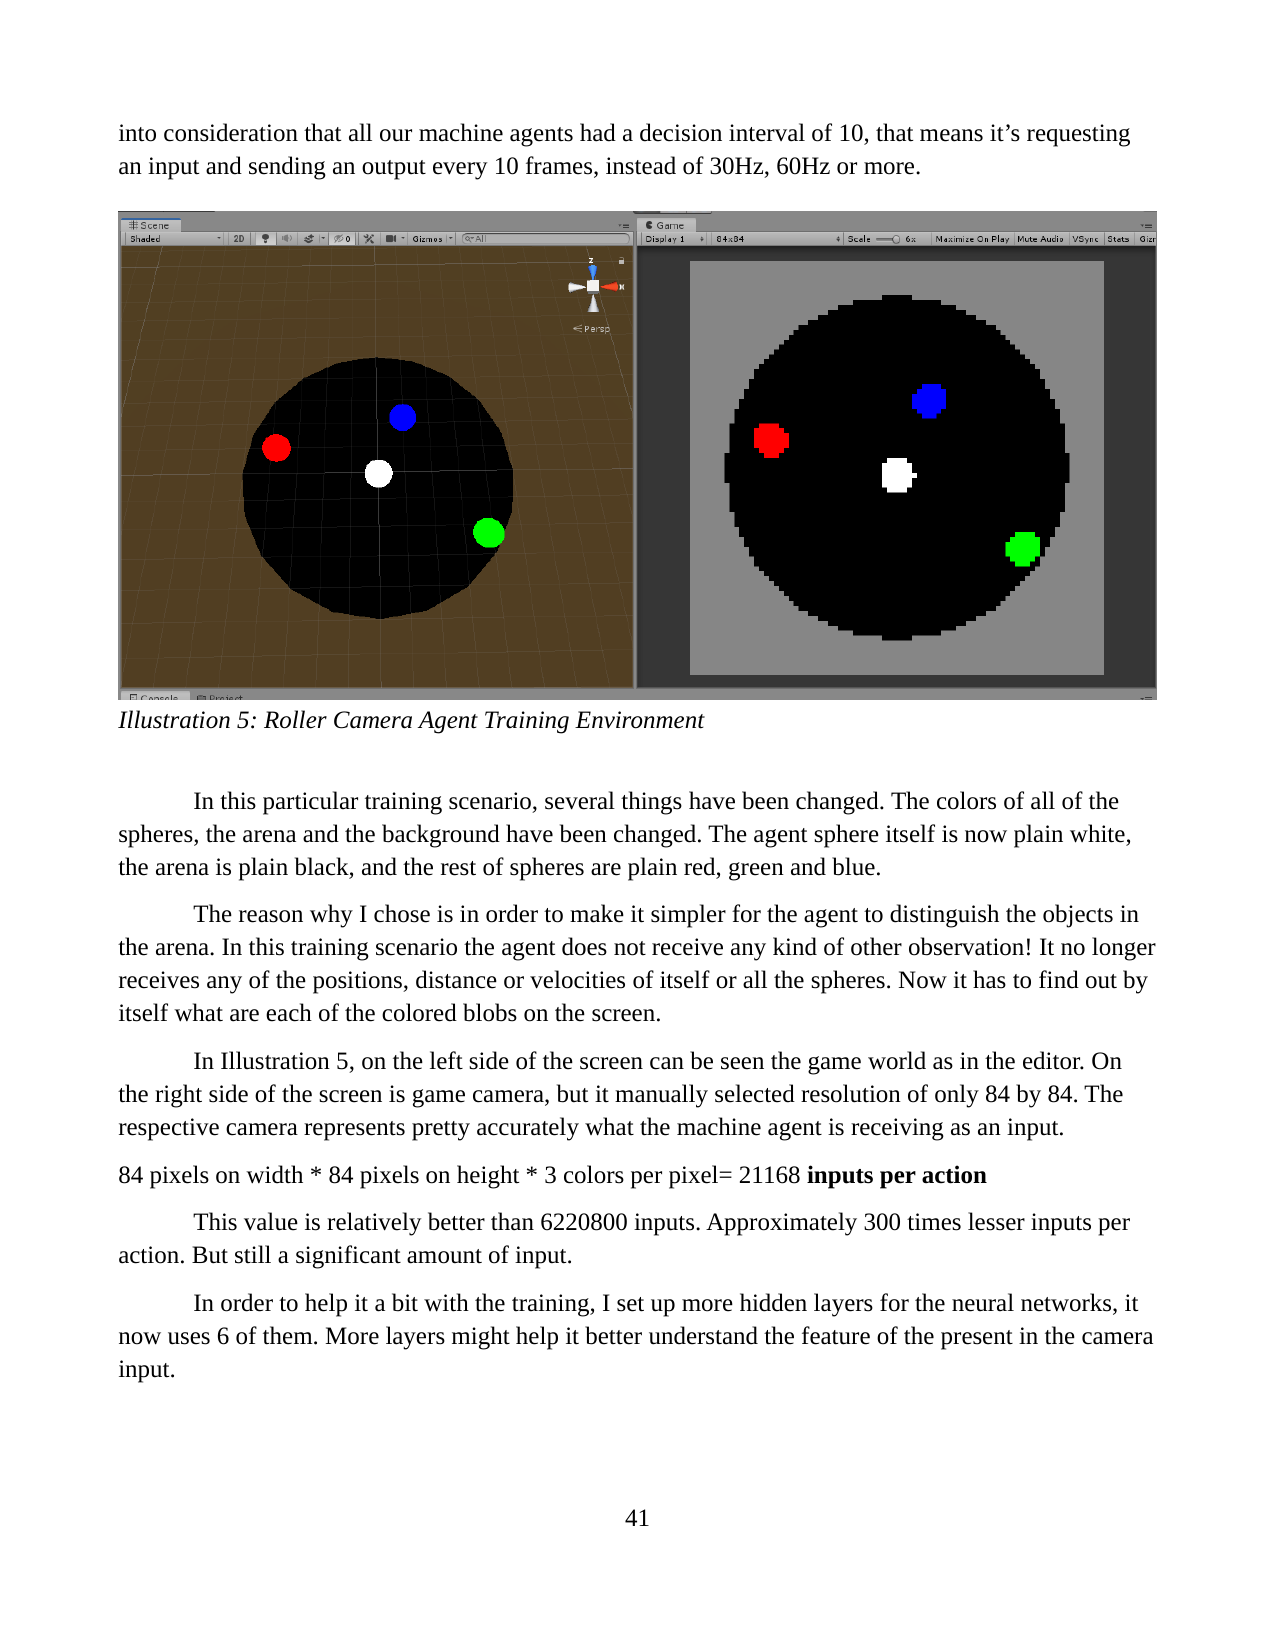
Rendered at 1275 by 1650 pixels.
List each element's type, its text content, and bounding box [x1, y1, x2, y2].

text The reason why I chose is in order to make it simpler for the agent to distinguish the objects in the arena. In this training scenario the agent does not receive any kind of other observation! It no longer receives any of the positions, distance or velocities of itself or all the spheres. Now it has to find out by itself what are each of the colored blobs on the screen. [118, 899, 1157, 1027]
text In Illustration 5, on the left side of the screen can be seen the game world as in the editor. On the right side of the screen is game camera, but it manually selected resolution of only 84 by 84. The respective camera represents pretty accurately what the machine agent is receiving as an input. [118, 1046, 1157, 1141]
picture [118, 211, 1157, 700]
text In order to help it a bit with the training, I set up more hidden layers for the neural networks, it now uses 6 of them. More layers might help it better understand the feature of the present in the camera input. [118, 1288, 1157, 1383]
text 84 pixels on width * 84 pixels on height * 3 colors per pixel= 21168 inputs per action [118, 1160, 1157, 1188]
text This value is relatively better than 6220800 inputs. Approximately 300 times lesser inputs per action. But still a significant amount of input. [118, 1207, 1157, 1269]
text Illustration 5: Roller Camera Agent Training Environment [118, 700, 1157, 734]
text In this particular training scenario, several things have been changed. The colors of all of the spheres, the arena and the background have been changed. The agent sphere itself is now plain white, the arena is plain black, and the rest of spheres are plain red, green and blue. [118, 786, 1157, 881]
text into consideration that all our machine agents had a decision interval of 10, that means it’s requesting an input and sending an output every 10 frames, instead of 30Hz, 60Hz or more. [118, 118, 1157, 180]
